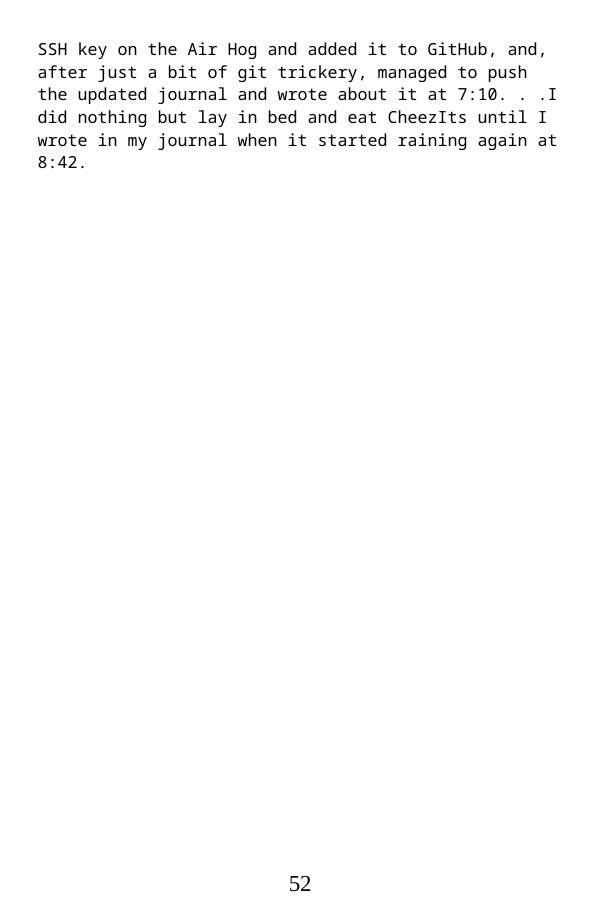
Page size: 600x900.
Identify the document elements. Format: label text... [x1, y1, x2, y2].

text SSH key on the Air Hog and added it to GitHub, and, after just a bit of git trickery, managed to push the updated journal and wrote about it at 7:10. . .I did nothing but lay in bed and eat CheezIts until I wrote in my journal when it started raining again at 8:42. [37, 37, 562, 174]
